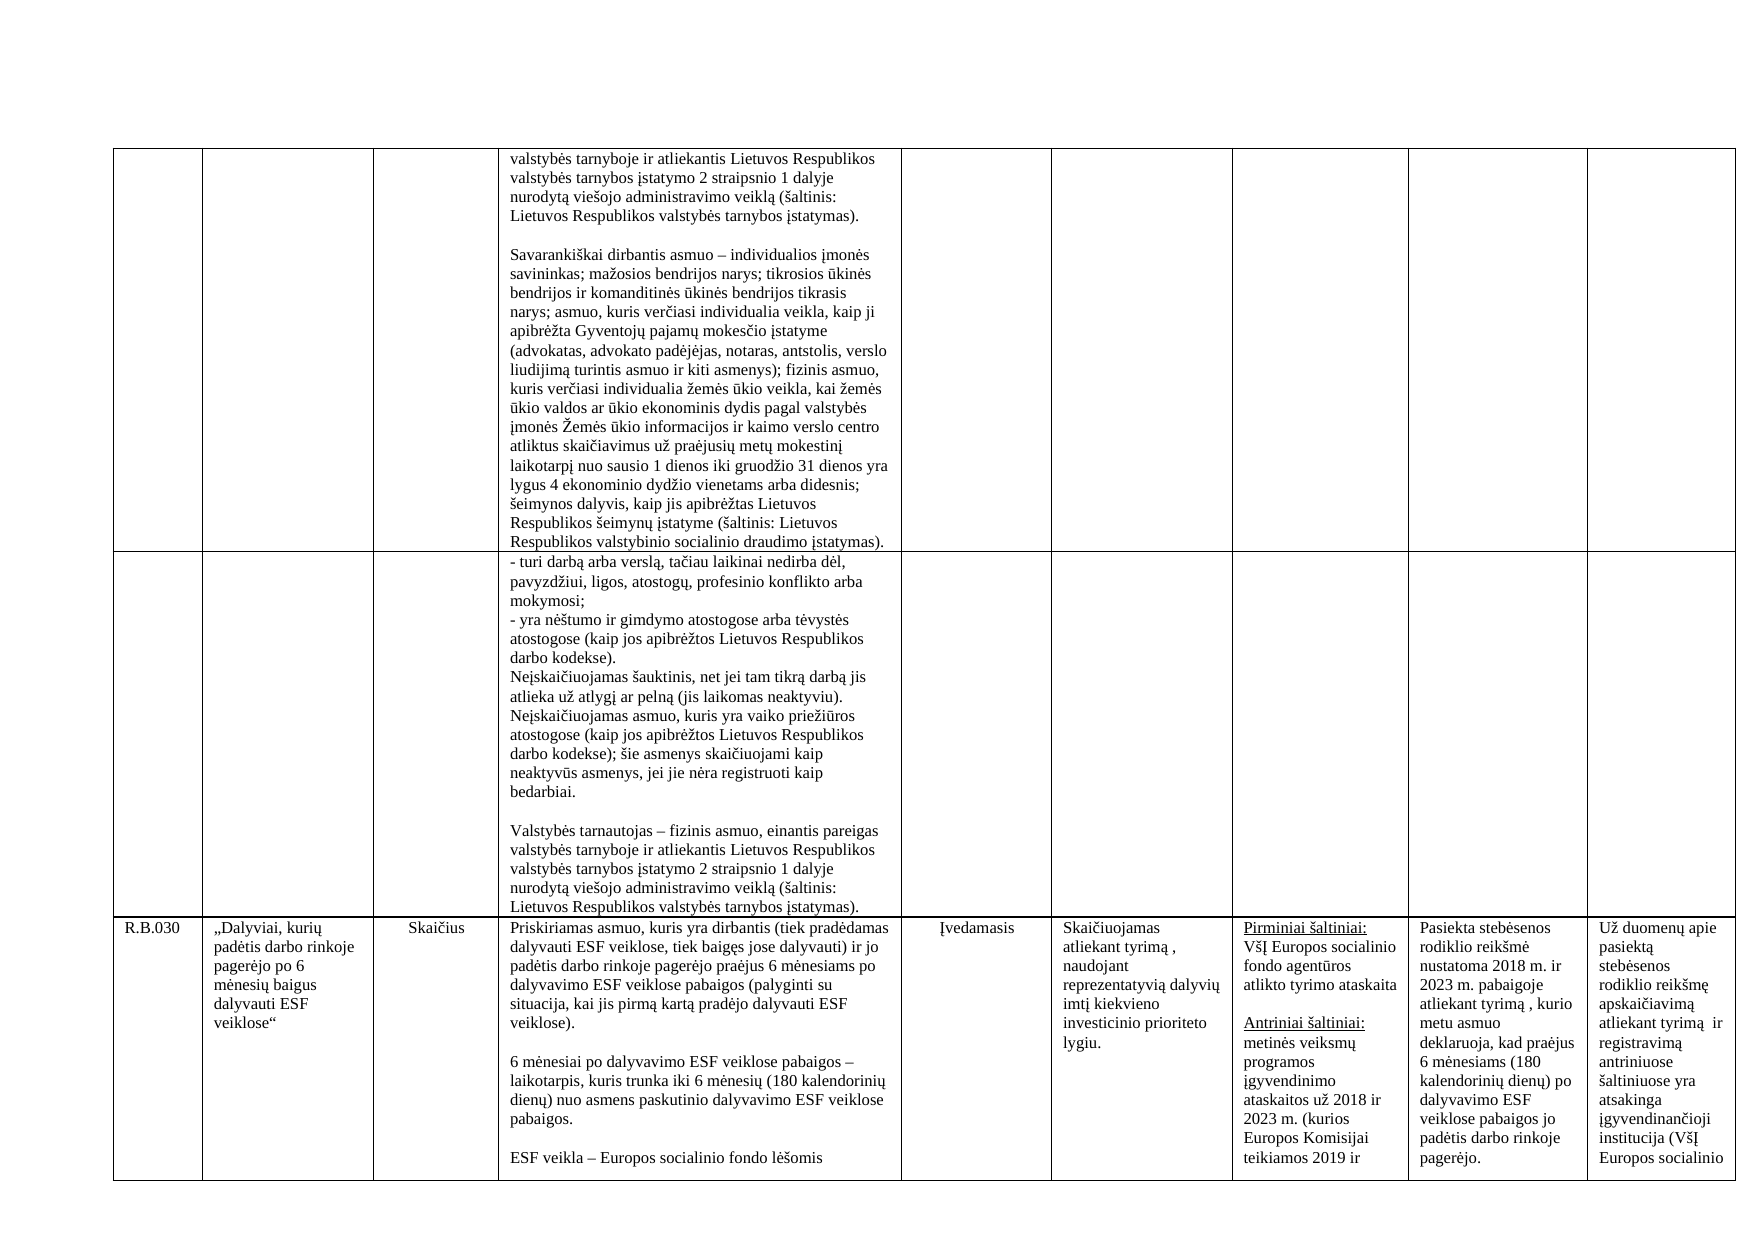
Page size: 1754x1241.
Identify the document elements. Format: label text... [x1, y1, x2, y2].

table_cell [203, 552, 373, 916]
table_cell [374, 552, 498, 916]
table_cell [1052, 149, 1232, 551]
table_cell „Dalyviai, kurių padėtis darbo rinkoje pagerėjo po 6 mėnesių baigus dalyvauti ESF veiklose“ [203, 918, 373, 1180]
table_cell - turi darbą arba verslą, tačiau laikinai nedirba dėl, pavyzdžiui, ligos, atostogų, profesinio konflikto arba mokymosi; - yra nėštumo ir gimdymo atostogose arba tėvystės atostogose (kaip jos apibrėžtos Lietuvos Respublikos darbo kodekse). Neįskaičiuojamas šauktinis, net jei tam tikrą darbą jis atlieka už atlygį ar pelną (jis laikomas neaktyviu). Neįskaičiuojamas asmuo, kuris yra vaiko priežiūros atostogose (kaip jos apibrėžtos Lietuvos Respublikos darbo kodekse); šie asmenys skaičiuojami kaip neaktyvūs asmenys, jei jie nėra registruoti kaip bedarbiai. Valstybės tarnautojas – fizinis asmuo, einantis pareigas valstybės tarnyboje ir atliekantis Lietuvos Respublikos valstybės tarnybos įstatymo 2 straipsnio 1 dalyje nurodytą viešojo administravimo veiklą (šaltinis: Lietuvos Respublikos valstybės tarnybos įstatymas). [499, 552, 901, 916]
table_cell R.B.030 [114, 918, 202, 1180]
table_cell [902, 149, 1051, 551]
table_cell [1052, 552, 1232, 916]
table_cell [902, 552, 1051, 916]
table_cell [203, 149, 373, 551]
table_cell Skaičiuojamas atliekant tyrimą , naudojant reprezentatyvią dalyvių imtį kiekvieno investicinio prioriteto lygiu. [1052, 918, 1232, 1180]
table_cell [374, 149, 498, 551]
table_cell [1233, 552, 1408, 916]
table_cell [114, 552, 202, 916]
table_cell [1409, 149, 1587, 551]
table_cell Įvedamasis [902, 918, 1051, 1180]
table_cell valstybės tarnyboje ir atliekantis Lietuvos Respublikos valstybės tarnybos įstatymo 2 straipsnio 1 dalyje nurodytą viešojo administravimo veiklą (šaltinis: Lietuvos Respublikos valstybės tarnybos įstatymas). Savarankiškai dirbantis asmuo – individualios įmonės savininkas; mažosios bendrijos narys; tikrosios ūkinės bendrijos ir komanditinės ūkinės bendrijos tikrasis narys; asmuo, kuris verčiasi individualia veikla, kaip ji apibrėžta Gyventojų pajamų mokesčio įstatyme (advokatas, advokato padėjėjas, notaras, antstolis, verslo liudijimą turintis asmuo ir kiti asmenys); fizinis asmuo, kuris verčiasi individualia žemės ūkio veikla, kai žemės ūkio valdos ar ūkio ekonominis dydis pagal valstybės įmonės Žemės ūkio informacijos ir kaimo verslo centro atliktus skaičiavimus už praėjusių metų mokestinį laikotarpį nuo sausio 1 dienos iki gruodžio 31 dienos yra lygus 4 ekonominio dydžio vienetams arba didesnis; šeimynos dalyvis, kaip jis apibrėžtas Lietuvos Respublikos šeimynų įstatyme (šaltinis: Lietuvos Respublikos valstybinio socialinio draudimo įstatymas). [499, 149, 901, 551]
table_cell Skaičius [374, 918, 498, 1180]
table_cell [1233, 149, 1408, 551]
table_cell Už duomenų apie pasiektą stebėsenos rodiklio reikšmę apskaičiavimą atliekant tyrimą ir registravimą antriniuose šaltiniuose yra atsakinga įgyvendinančioji institucija (VšĮ Europos socialinio [1588, 918, 1735, 1180]
table_cell [1588, 149, 1735, 551]
table_cell Priskiriamas asmuo, kuris yra dirbantis (tiek pradėdamas dalyvauti ESF veiklose, tiek baigęs jose dalyvauti) ir jo padėtis darbo rinkoje pagerėjo praėjus 6 mėnesiams po dalyvavimo ESF veiklose pabaigos (palyginti su situacija, kai jis pirmą kartą pradėjo dalyvauti ESF veiklose). 6 mėnesiai po dalyvavimo ESF veiklose pabaigos – laikotarpis, kuris trunka iki 6 mėnesių (180 kalendorinių dienų) nuo asmens paskutinio dalyvavimo ESF veiklose pabaigos. ESF veikla – Europos socialinio fondo lėšomis [499, 918, 901, 1180]
table_cell Pirminiai šaltiniai: VšĮ Europos socialinio fondo agentūros atlikto tyrimo ataskaita Antriniai šaltiniai: metinės veiksmų programos įgyvendinimo ataskaitos už 2018 ir 2023 m. (kurios Europos Komisijai teikiamos 2019 ir [1233, 918, 1408, 1180]
table_cell [1409, 552, 1587, 916]
table_cell [114, 149, 202, 551]
table_cell [1588, 552, 1735, 916]
table_cell Pasiekta stebėsenos rodiklio reikšmė nustatoma 2018 m. ir 2023 m. pabaigoje atliekant tyrimą , kurio metu asmuo deklaruoja, kad praėjus 6 mėnesiams (180 kalendorinių dienų) po dalyvavimo ESF veiklose pabaigos jo padėtis darbo rinkoje pagerėjo. [1409, 918, 1587, 1180]
